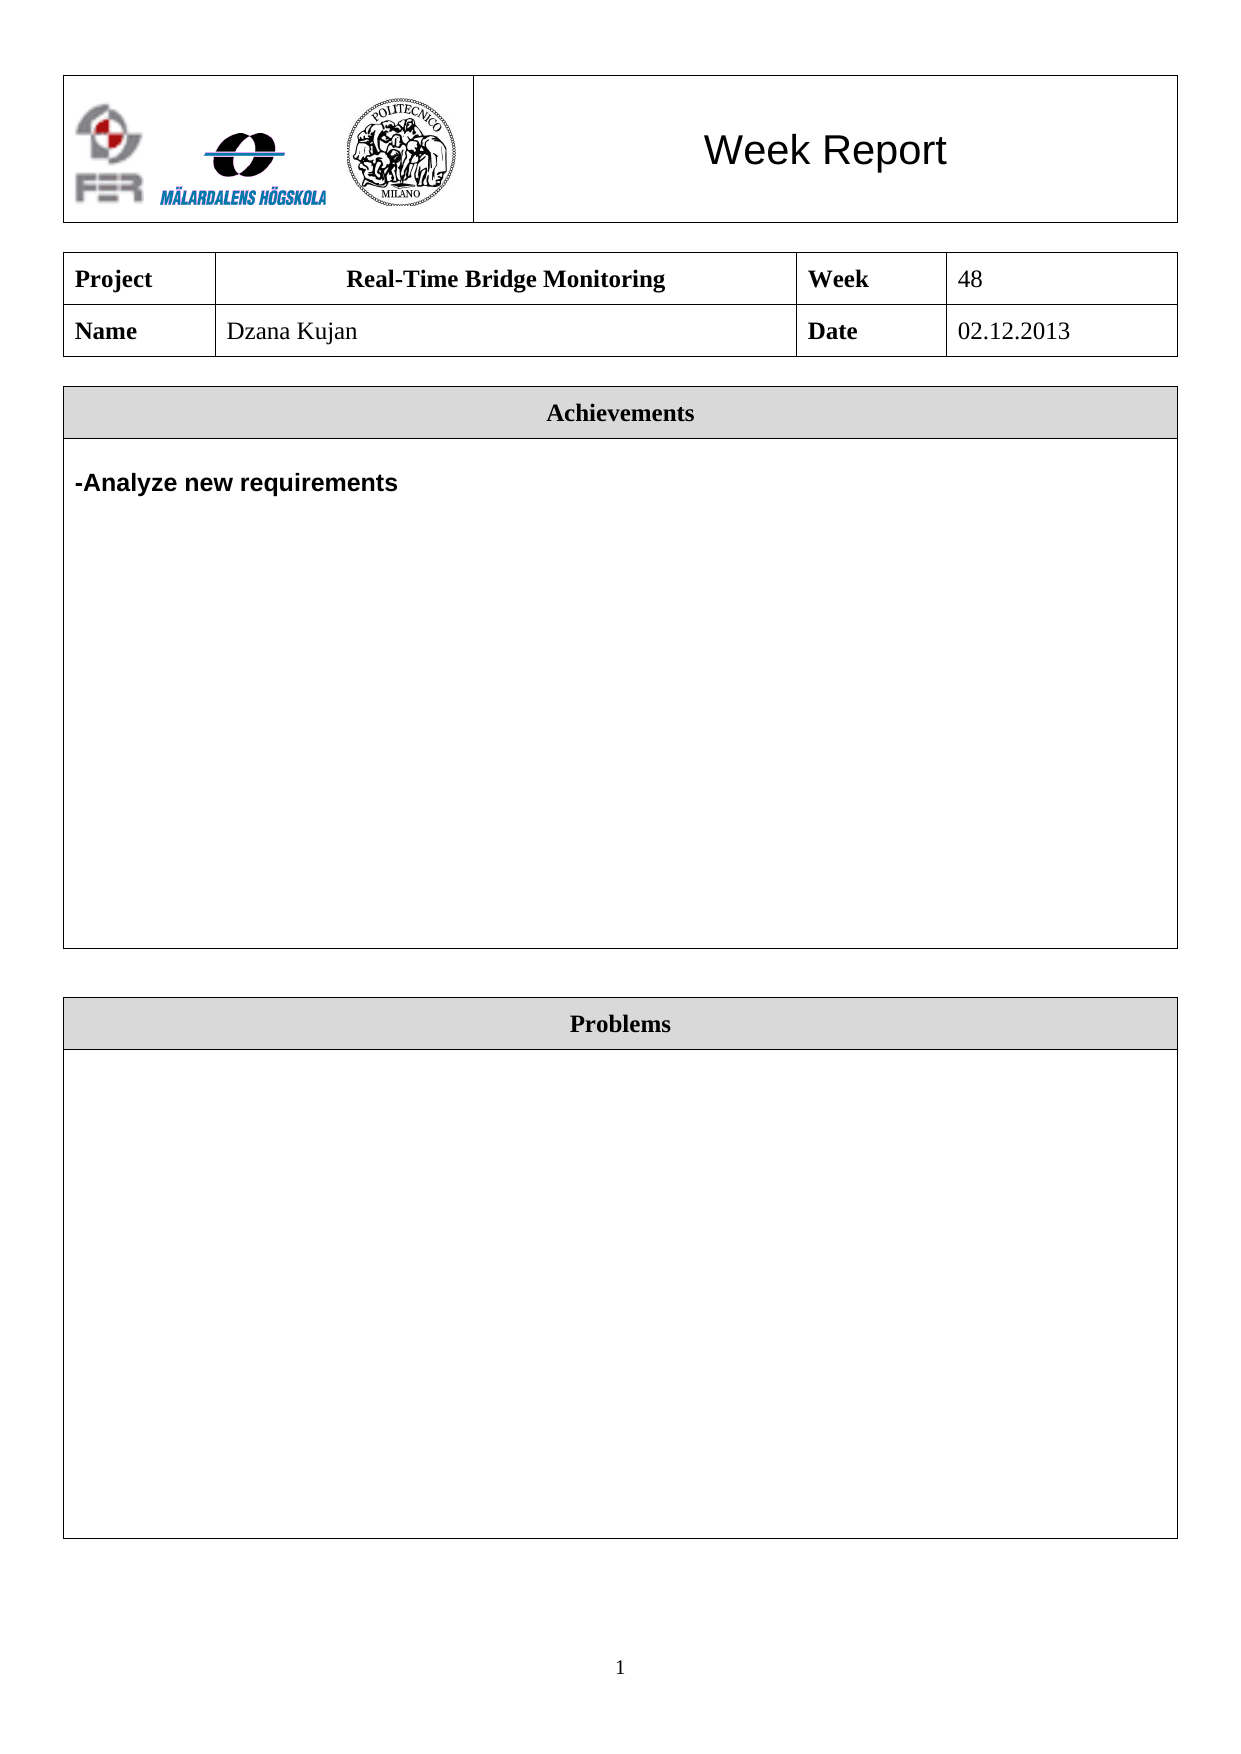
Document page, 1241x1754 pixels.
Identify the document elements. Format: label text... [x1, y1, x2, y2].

table_cell [63, 357, 1177, 386]
table_cell Achievements [64, 387, 1177, 438]
table_cell [946, 223, 1177, 252]
picture [347, 98, 457, 206]
table_cell Date [797, 305, 946, 356]
table_cell [64, 1050, 1177, 1537]
table_cell [712, 223, 946, 252]
picture [74, 90, 144, 217]
table_cell 48 [947, 253, 1177, 304]
table_header Problems [64, 998, 1177, 1049]
table_cell [63, 223, 215, 252]
table_header [64, 76, 473, 222]
picture [160, 133, 326, 205]
table_cell [215, 223, 712, 252]
table_cell Real-Time Bridge Monitoring [216, 253, 796, 304]
table_header Week Report [474, 76, 1177, 222]
table_cell 02.12.2013 [947, 305, 1177, 356]
table_cell Dzana Kujan [216, 305, 796, 356]
table_cell Name [64, 305, 215, 356]
table_cell Week [797, 253, 946, 304]
table_cell Project [64, 253, 215, 304]
table_cell -Analyze new requirements [64, 439, 1177, 948]
